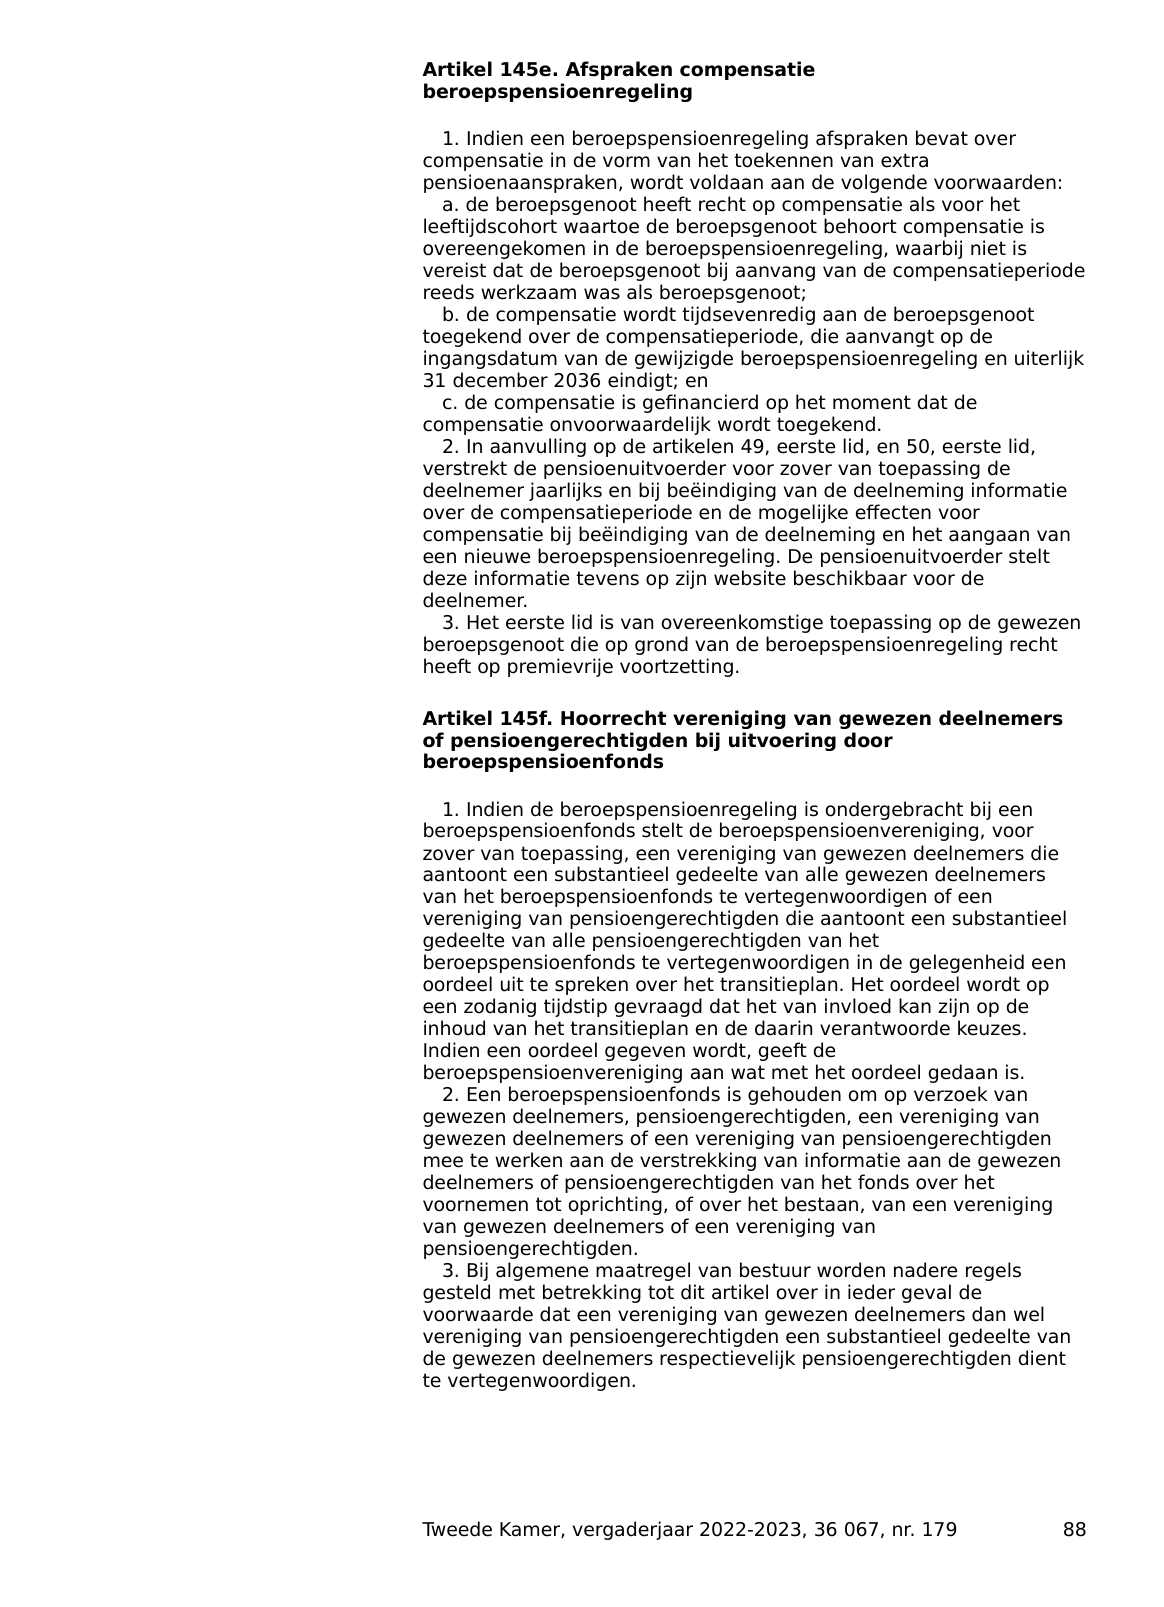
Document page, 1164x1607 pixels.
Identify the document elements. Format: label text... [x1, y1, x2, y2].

text 2. In aanvulling op de artikelen 49, eerste lid, en 50, eerste lid, verstrekt de pensioenuitvoerder voor zover van toepassing de deelnemer jaarlijks en bij beëindiging van de deelneming informatie over de compensatieperiode en de mogelijke effecten voor compensatie bij beëindiging van de deelneming en het aangaan van een nieuwe beroepspensioenregeling. De pensioenuitvoerder stelt deze informatie tevens op zijn website beschikbaar voor de deelnemer. [422, 436, 1087, 612]
subtitle Artikel 145e. Afspraken compensatie beroepspensioenregeling [422, 59, 1087, 103]
text a. de beroepsgenoot heeft recht op compensatie als voor het leeftijdscohort waartoe de beroepsgenoot behoort compensatie is overeengekomen in de beroepspensioenregeling, waarbij niet is vereist dat de beroepsgenoot bij aanvang van de compensatieperiode reeds werkzaam was als beroepsgenoot; [422, 194, 1087, 304]
text 3. Bij algemene maatregel van bestuur worden nadere regels gesteld met betrekking tot dit artikel over in ieder geval de voorwaarde dat een vereniging van gewezen deelnemers dan wel vereniging van pensioengerechtigden een substantieel gedeelte van de gewezen deelnemers respectievelijk pensioengerechtigden dient te vertegenwoordigen. [422, 1260, 1087, 1392]
text 1. Indien een beroepspensioenregeling afspraken bevat over compensatie in de vorm van het toekennen van extra pensioenaanspraken, wordt voldaan aan de volgende voorwaarden: [422, 128, 1087, 194]
text 2. Een beroepspensioenfonds is gehouden om op verzoek van gewezen deelnemers, pensioengerechtigden, een vereniging van gewezen deelnemers of een vereniging van pensioengerechtigden mee te werken aan de verstrekking van informatie aan de gewezen deelnemers of pensioengerechtigden van het fonds over het voornemen tot oprichting, of over het bestaan, van een vereniging van gewezen deelnemers of een vereniging van pensioengerechtigden. [422, 1084, 1087, 1260]
text b. de compensatie wordt tijdsevenredig aan de beroepsgenoot toegekend over de compensatieperiode, die aanvangt op de ingangsdatum van de gewijzigde beroepspensioenregeling en uiterlijk 31 december 2036 eindigt; en [422, 304, 1087, 392]
text c. de compensatie is gefinancierd op het moment dat de compensatie onvoorwaardelijk wordt toegekend. [422, 392, 1087, 436]
text 3. Het eerste lid is van overeenkomstige toepassing op de gewezen beroepsgenoot die op grond van de beroepspensioenregeling recht heeft op premievrije voortzetting. [422, 612, 1087, 677]
text 1. Indien de beroepspensioenregeling is ondergebracht bij een beroepspensioenfonds stelt de beroepspensioenvereniging, voor zover van toepassing, een vereniging van gewezen deelnemers die aantoont een substantieel gedeelte van alle gewezen deelnemers van het beroepspensioenfonds te vertegenwoordigen of een vereniging van pensioengerechtigden die aantoont een substantieel gedeelte van alle pensioengerechtigden van het beroepspensioenfonds te vertegenwoordigen in de gelegenheid een oordeel uit te spreken over het transitieplan. Het oordeel wordt op een zodanig tijdstip gevraagd dat het van invloed kan zijn op de inhoud van het transitieplan en de daarin verantwoorde keuzes. Indien een oordeel gegeven wordt, geeft de beroepspensioenvereniging aan wat met het oordeel gedaan is. [422, 798, 1087, 1084]
subtitle Artikel 145f. Hoorrecht vereniging van gewezen deelnemers of pensioengerechtigden bij uitvoering door beroepspensioenfonds [422, 707, 1087, 773]
